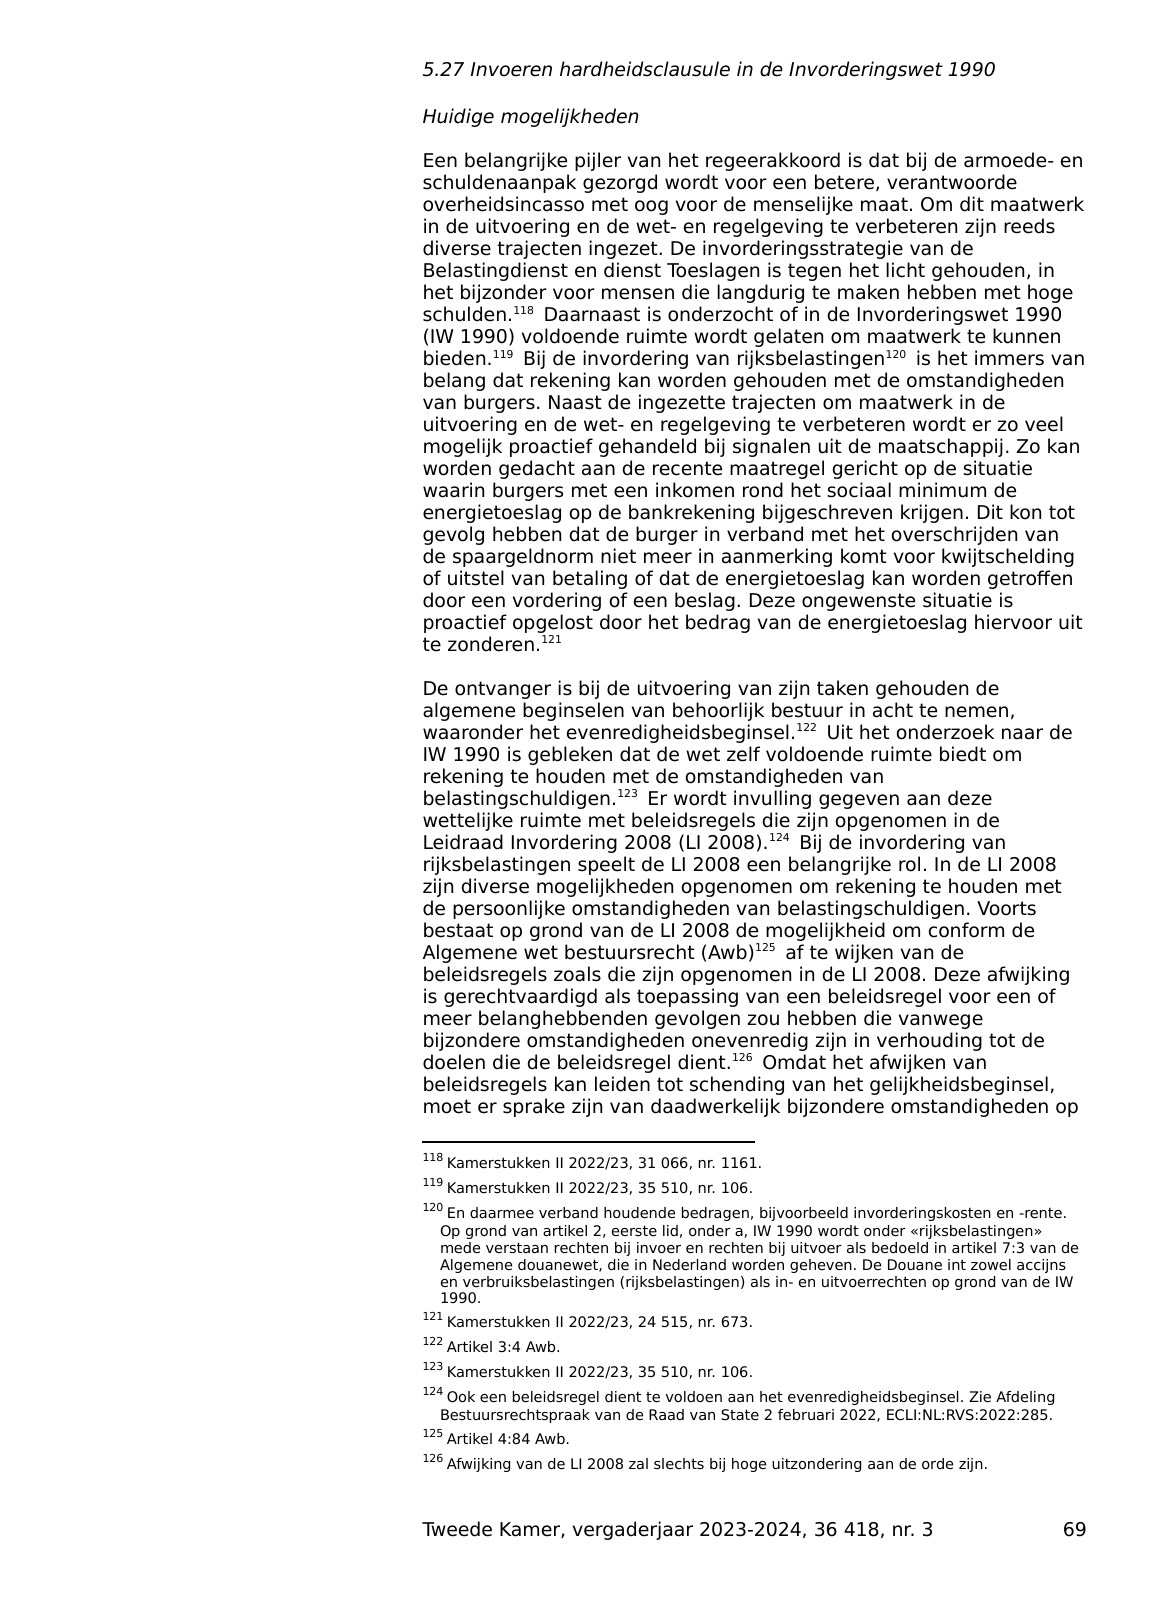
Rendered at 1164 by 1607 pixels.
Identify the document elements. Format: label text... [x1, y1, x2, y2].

text Kamerstukken II 2022/23, 35 510, nr. 106. [422, 1176, 1087, 1198]
subtitle Huidige mogelijkheden [422, 106, 1087, 128]
text De ontvanger is bij de uitvoering van zijn taken gehouden de algemene beginselen van behoorlijk bestuur in acht te nemen, waaronder het evenredigheidsbeginsel. Uit het onderzoek naar de IW 1990 is gebleken dat de wet zelf voldoende ruimte biedt om rekening te houden met de omstandigheden van belastingschuldigen. Er wordt invulling gegeven aan deze wettelijke ruimte met beleidsregels die zijn opgenomen in de Leidraad Invordering 2008 (LI 2008). Bij de invordering van rijksbelastingen speelt de LI 2008 een belangrijke rol. In de LI 2008 zijn diverse mogelijkheden opgenomen om rekening te houden met de persoonlijke omstandigheden van belastingschuldigen. Voorts bestaat op grond van de LI 2008 de mogelijkheid om conform de Algemene wet bestuursrecht (Awb) af te wijken van de beleidsregels zoals die zijn opgenomen in de LI 2008. Deze afwijking is gerechtvaardigd als toepassing van een beleidsregel voor een of meer belanghebbenden gevolgen zou hebben die vanwege bijzondere omstandigheden onevenredig zijn in verhouding tot de doelen die de beleidsregel dient. Omdat het afwijken van beleidsregels kan leiden tot schending van het gelijkheidsbeginsel, moet er sprake zijn van daadwerkelijk bijzondere omstandigheden op [422, 678, 1087, 1117]
text Artikel 3:4 Awb. [422, 1335, 1087, 1357]
text Kamerstukken II 2022/23, 35 510, nr. 106. [422, 1360, 1087, 1382]
text Afwijking van de LI 2008 zal slechts bij hoge uitzondering aan de orde zijn. [422, 1452, 1087, 1474]
text Artikel 4:84 Awb. [422, 1427, 1087, 1449]
text Kamerstukken II 2022/23, 24 515, nr. 673. [422, 1310, 1087, 1332]
text Een belangrijke pijler van het regeerakkoord is dat bij de armoede- en schuldenaanpak gezorgd wordt voor een betere, verantwoorde overheidsincasso met oog voor de menselijke maat. Om dit maatwerk in de uitvoering en de wet- en regelgeving te verbeteren zijn reeds diverse trajecten ingezet. De invorderingsstrategie van de Belastingdienst en dienst Toeslagen is tegen het licht gehouden, in het bijzonder voor mensen die langdurig te maken hebben met hoge schulden. Daarnaast is onderzocht of in de Invorderingswet 1990 (IW 1990) voldoende ruimte wordt gelaten om maatwerk te kunnen bieden. Bij de invordering van rijksbelastingen is het immers van belang dat rekening kan worden gehouden met de omstandigheden van burgers. Naast de ingezette trajecten om maatwerk in de uitvoering en de wet- en regelgeving te verbeteren wordt er zo veel mogelijk proactief gehandeld bij signalen uit de maatschappij. Zo kan worden gedacht aan de recente maatregel gericht op de situatie waarin burgers met een inkomen rond het sociaal minimum de energietoeslag op de bankrekening bijgeschreven krijgen. Dit kon tot gevolg hebben dat de burger in verband met het overschrijden van de spaargeldnorm niet meer in aanmerking komt voor kwijtschelding of uitstel van betaling of dat de energietoeslag kan worden getroffen door een vordering of een beslag. Deze ongewenste situatie is proactief opgelost door het bedrag van de energietoeslag hiervoor uit te zonderen. [422, 150, 1087, 656]
subtitle 5.27 Invoeren hardheidsclausule in de Invorderingswet 1990 [422, 59, 1087, 81]
text En daarmee verband houdende bedragen, bijvoorbeeld invorderingskosten en -rente. Op grond van artikel 2, eerste lid, onder a, IW 1990 wordt onder «rijksbelastingen» mede verstaan rechten bij invoer en rechten bij uitvoer als bedoeld in artikel 7:3 van de Algemene douanewet, die in Nederland worden geheven. De Douane int zowel accijns en verbruiksbelastingen (rijksbelastingen) als in- en uitvoerrechten op grond van de IW 1990. [422, 1201, 1087, 1307]
text Kamerstukken II 2022/23, 31 066, nr. 1161. [422, 1151, 1087, 1173]
text Ook een beleidsregel dient te voldoen aan het evenredigheidsbeginsel. Zie Afdeling Bestuursrechtspraak van de Raad van State 2 februari 2022, ECLI:NL:RVS:2022:285. [422, 1385, 1087, 1424]
